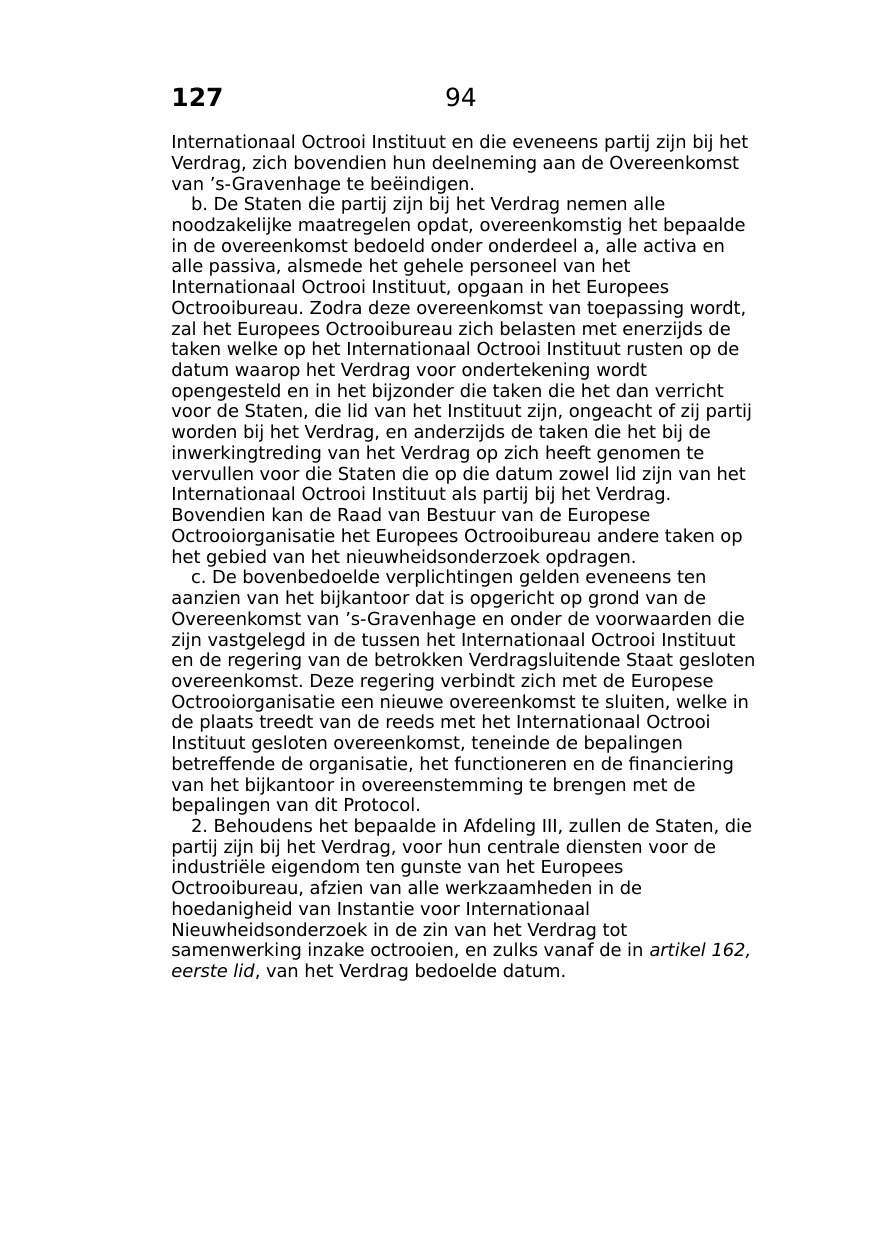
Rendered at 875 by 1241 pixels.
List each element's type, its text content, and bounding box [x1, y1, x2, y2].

text Internationaal Octrooi Instituut en die eveneens partij zijn bij het Verdrag, zich bovendien hun deelneming aan de Overeenkomst van ’s-Gravenhage te beëindigen. [171, 132, 756, 194]
text 2. Behoudens het bepaalde in Afdeling III, zullen de Staten, die partij zijn bij het Verdrag, voor hun centrale diensten voor de industriële eigendom ten gunste van het Europees Octrooibureau, afzien van alle werkzaamheden in de hoedanigheid van Instantie voor Internationaal Nieuwheidsonderzoek in de zin van het Verdrag tot samenwerking inzake octrooien, en zulks vanaf de in artikel 162, eerste lid, van het Verdrag bedoelde datum. [171, 816, 756, 982]
text b. De Staten die partij zijn bij het Verdrag nemen alle noodzakelijke maatregelen opdat, overeenkomstig het bepaalde in de overeenkomst bedoeld onder onderdeel a, alle activa en alle passiva, alsmede het gehele personeel van het Internationaal Octrooi Instituut, opgaan in het Europees Octrooibureau. Zodra deze overeenkomst van toepassing wordt, zal het Europees Octrooibureau zich belasten met enerzijds de taken welke op het Internationaal Octrooi Instituut rusten op de datum waarop het Verdrag voor ondertekening wordt opengesteld en in het bijzonder die taken die het dan verricht voor de Staten, die lid van het Instituut zijn, ongeacht of zij partij worden bij het Verdrag, en anderzijds de taken die het bij de inwerkingtreding van het Verdrag op zich heeft genomen te vervullen voor die Staten die op die datum zowel lid zijn van het Internationaal Octrooi Instituut als partij bij het Verdrag. Bovendien kan de Raad van Bestuur van de Europese Octrooiorganisatie het Europees Octrooibureau andere taken op het gebied van het nieuwheidsonderzoek opdragen. [171, 194, 756, 567]
text c. De bovenbedoelde verplichtingen gelden eveneens ten aanzien van het bijkantoor dat is opgericht op grond van de Overeenkomst van ’s-Gravenhage en onder de voorwaarden die zijn vastgelegd in de tussen het Internationaal Octrooi Instituut en de regering van de betrokken Verdragsluitende Staat gesloten overeenkomst. Deze regering verbindt zich met de Europese Octrooiorganisatie een nieuwe overeenkomst te sluiten, welke in de plaats treedt van de reeds met het Internationaal Octrooi Instituut gesloten overeenkomst, teneinde de bepalingen betreffende de organisatie, het functioneren en de financiering van het bijkantoor in overeenstemming te brengen met de bepalingen van dit Protocol. [171, 567, 756, 816]
